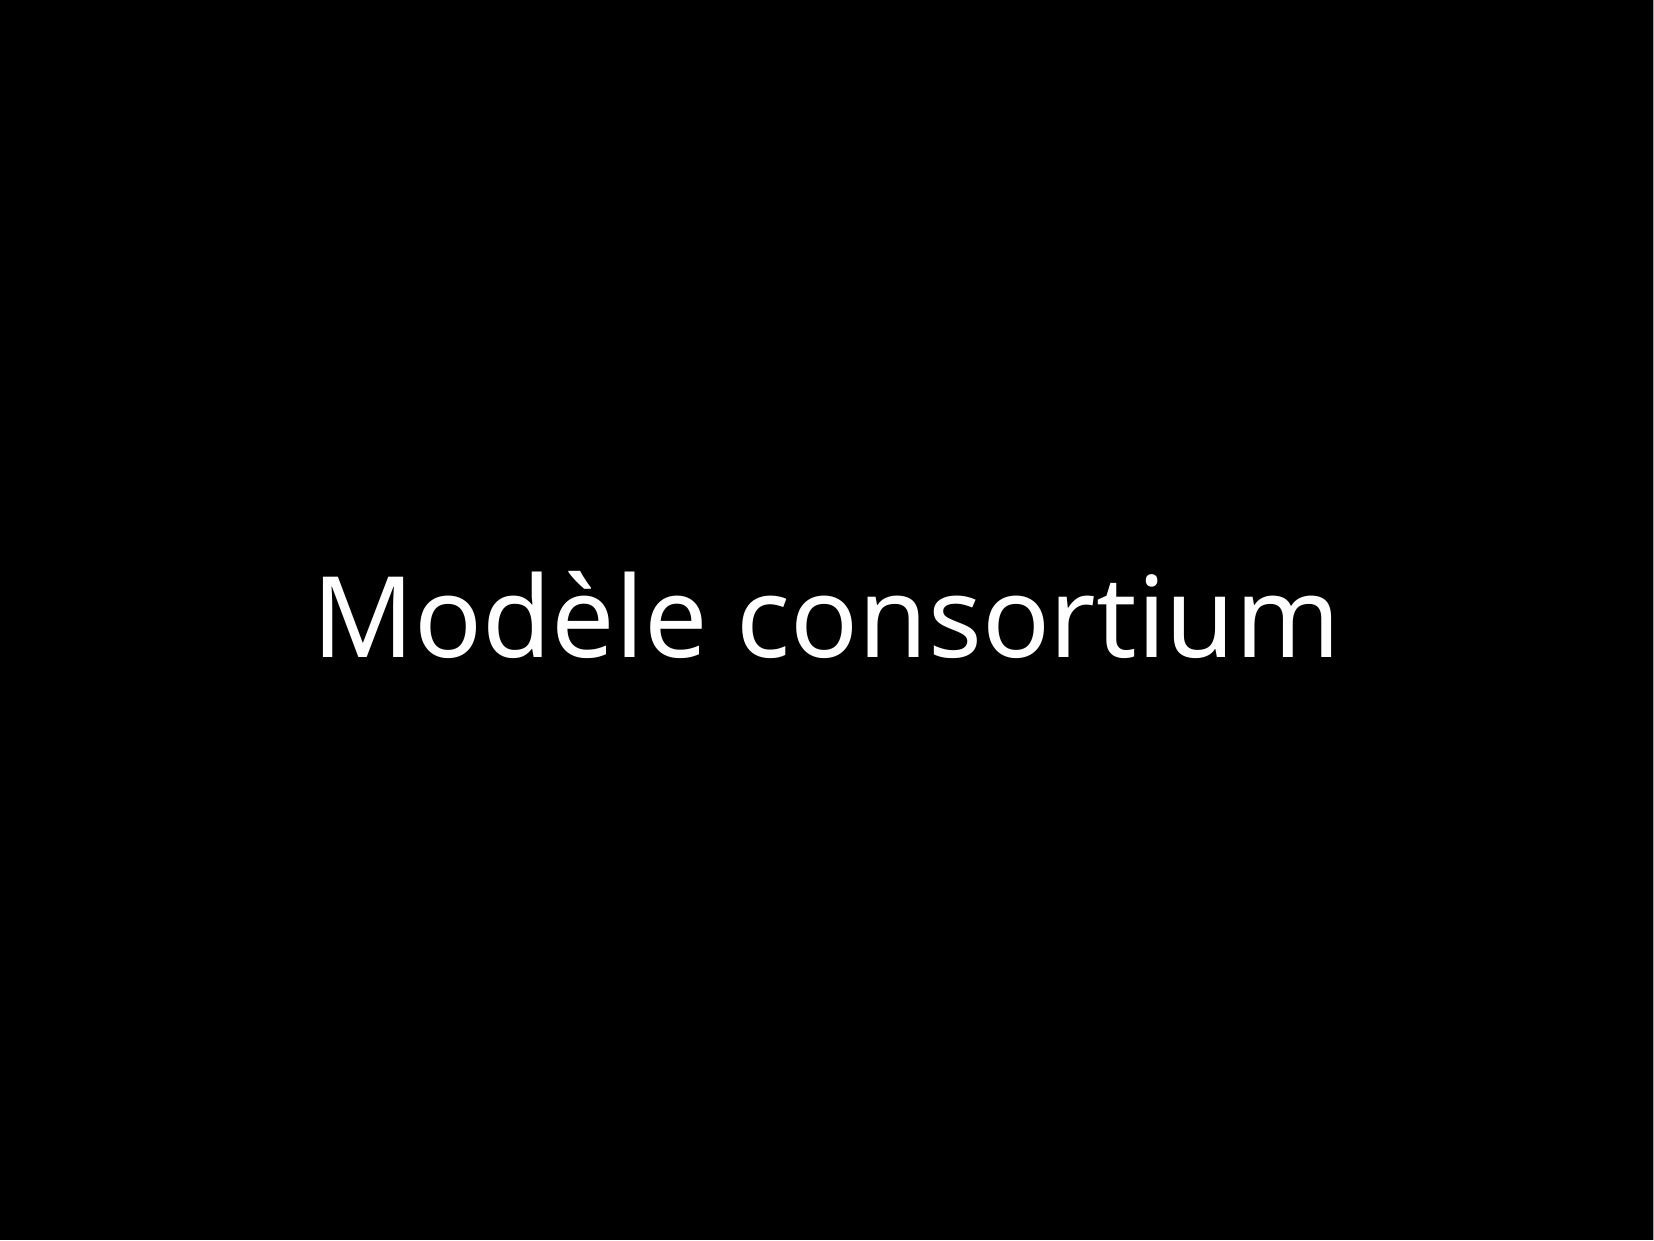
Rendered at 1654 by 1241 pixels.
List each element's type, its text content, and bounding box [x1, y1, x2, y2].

title Modèle consortium [82, 56, 1571, 1172]
